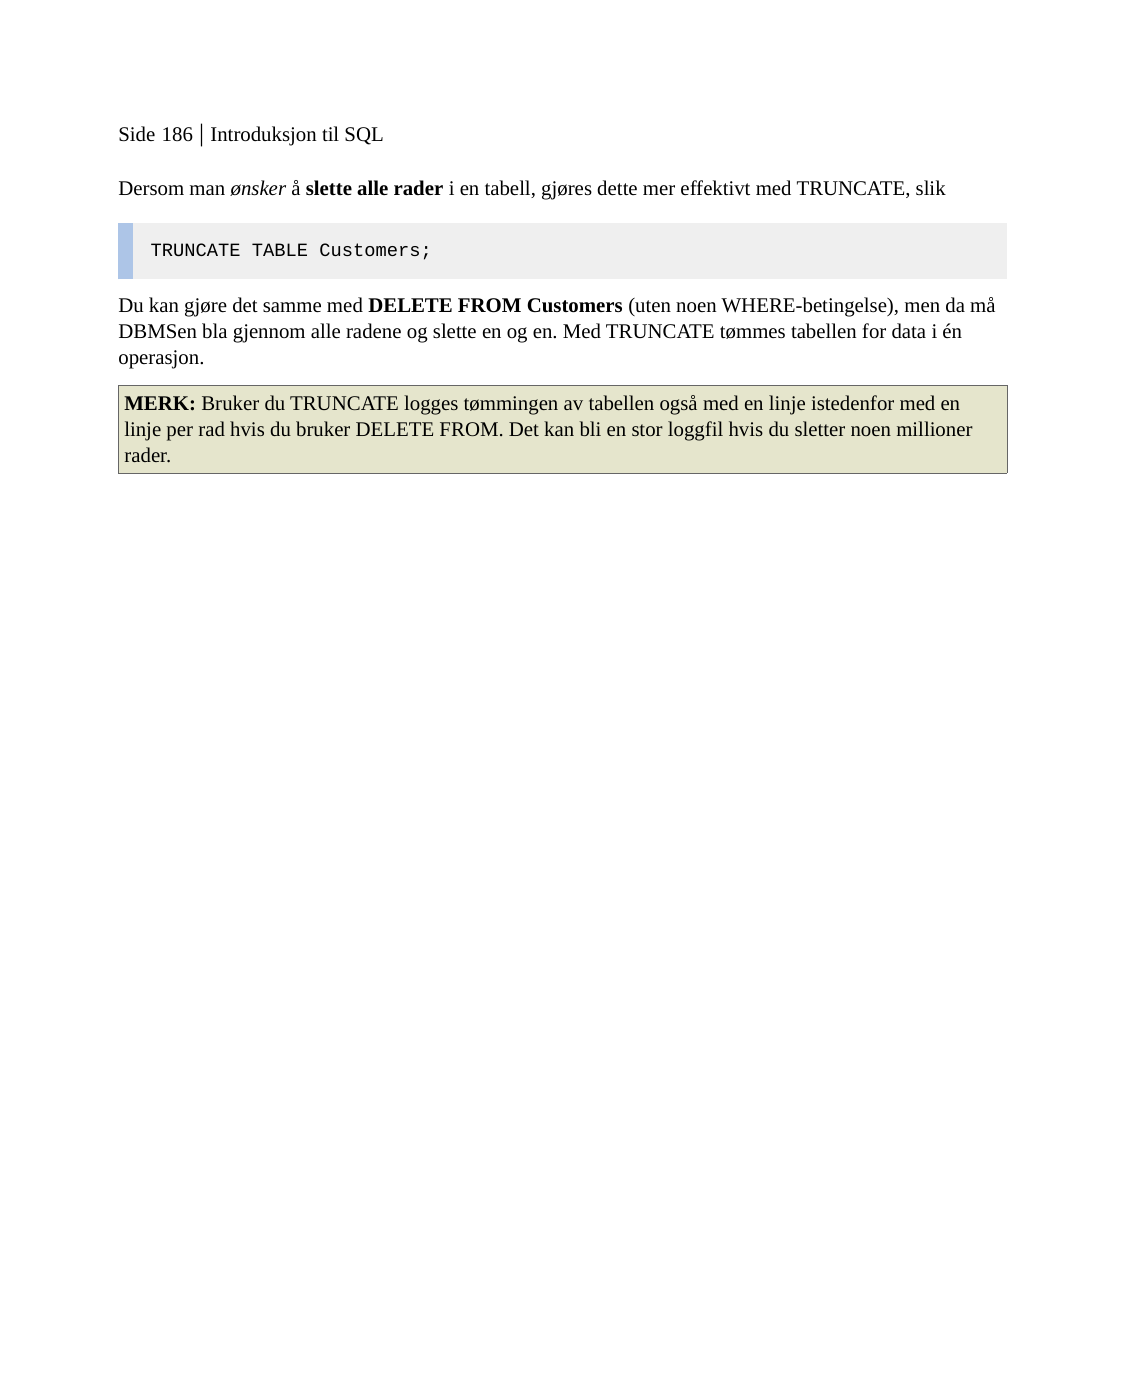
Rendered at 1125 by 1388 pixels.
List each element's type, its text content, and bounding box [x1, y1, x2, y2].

text Dersom man ønsker å slette alle rader i en tabell, gjøres dette mer effektivt med TRUNCATE, slik [118, 176, 1007, 200]
text MERK: Bruker du TRUNCATE logges tømmingen av tabellen også med en linje istedenfor med en linje per rad hvis du bruker DELETE FROM. Det kan bli en stor loggfil hvis du sletter noen millioner rader. [119, 386, 1007, 473]
text TRUNCATE TABLE Customers; [133, 223, 1007, 279]
text Du kan gjøre det samme med DELETE FROM Customers (uten noen WHERE-betingelse), men da må DBMSen bla gjennom alle radene og slette en og en. Med TRUNCATE tømmes tabellen for data i én operasjon. [118, 293, 1007, 369]
